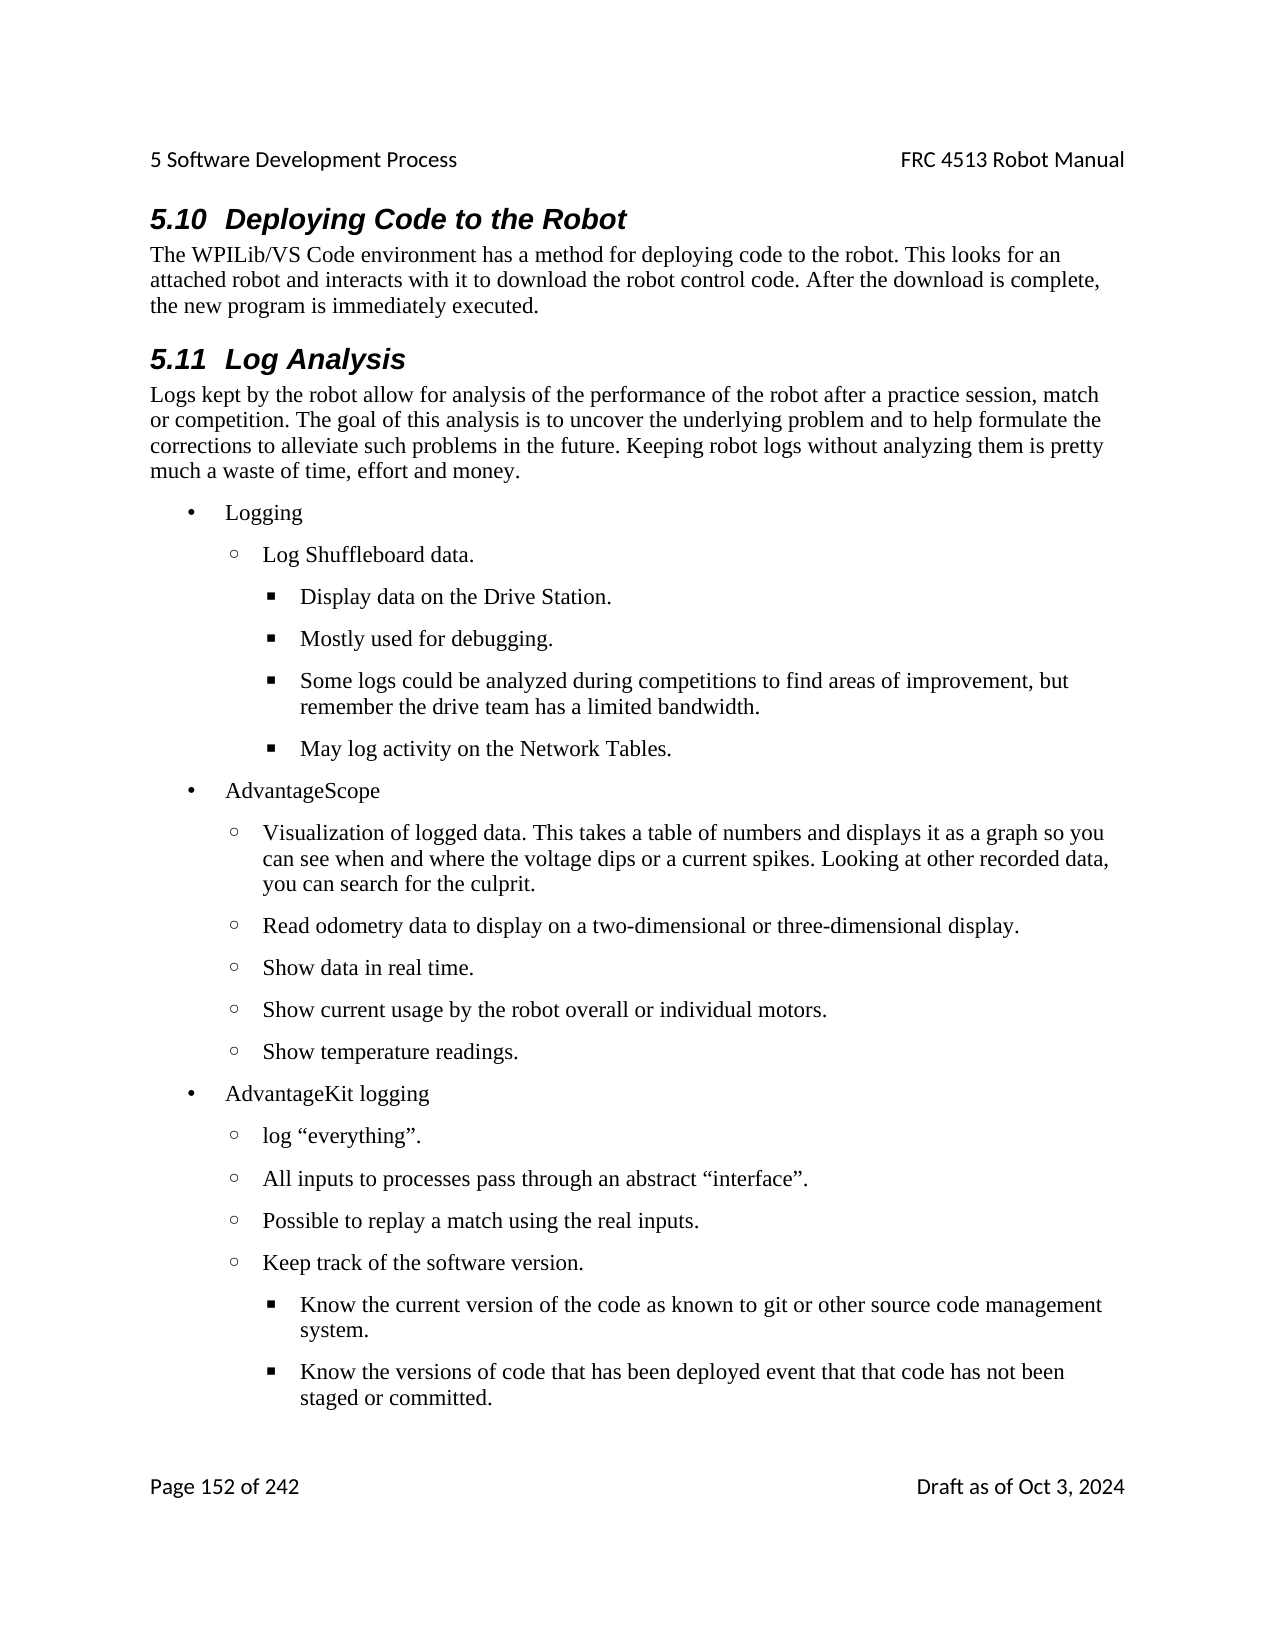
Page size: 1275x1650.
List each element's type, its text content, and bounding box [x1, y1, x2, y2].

list AdvantageKit logging [187, 1081, 1125, 1107]
list Possible to replay a match using the real inputs. [225, 1208, 1125, 1233]
list Logging [187, 500, 1125, 526]
list All inputs to processes pass through an abstract “interface”. [225, 1166, 1125, 1191]
list Show data in real time. [225, 955, 1125, 981]
list AdvantageScope [187, 778, 1125, 803]
list Visualization of logged data. This takes a table of numbers and displays it as a graph so you can see when and where the voltage dips or a current spikes. Looking at other recorded data, you can search for the culprit. [225, 820, 1125, 896]
list Know the current version of the code as known to git or other source code management system. [262, 1292, 1125, 1343]
text Logs kept by the robot allow for analysis of the performance of the robot after a practice session, match or competition. The goal of this analysis is to uncover the underlying problem and to help formulate the corrections to alleviate such problems in the future. Keeping robot logs without analyzing them is pretty much a waste of time, effort and money. [150, 382, 1125, 483]
list Log Shuffleboard data. [225, 542, 1125, 568]
text The WPILib/VS Code environment has a method for deploying code to the robot. This looks for an attached robot and interacts with it to download the robot control code. After the download is complete, the new program is immediately executed. [150, 242, 1125, 318]
list Mostly used for debugging. [262, 626, 1125, 652]
list Keep track of the software version. [225, 1250, 1125, 1275]
list Show current usage by the robot overall or individual motors. [225, 997, 1125, 1023]
list Know the versions of code that has been deployed event that that code has not been staged or committed. [262, 1359, 1125, 1410]
subtitle Deploying Code to the Robot [150, 203, 1125, 236]
list Some logs could be analyzed during competitions to find areas of improvement, but remember the drive team has a limited bandwidth. [262, 668, 1125, 719]
list Read odometry data to display on a two-dimensional or three-dimensional display. [225, 913, 1125, 938]
list Display data on the Drive Station. [262, 584, 1125, 610]
list Show temperature readings. [225, 1039, 1125, 1065]
list May log activity on the Network Tables. [262, 736, 1125, 761]
subtitle Log Analysis [150, 343, 1125, 376]
list log “everything”. [225, 1123, 1125, 1149]
